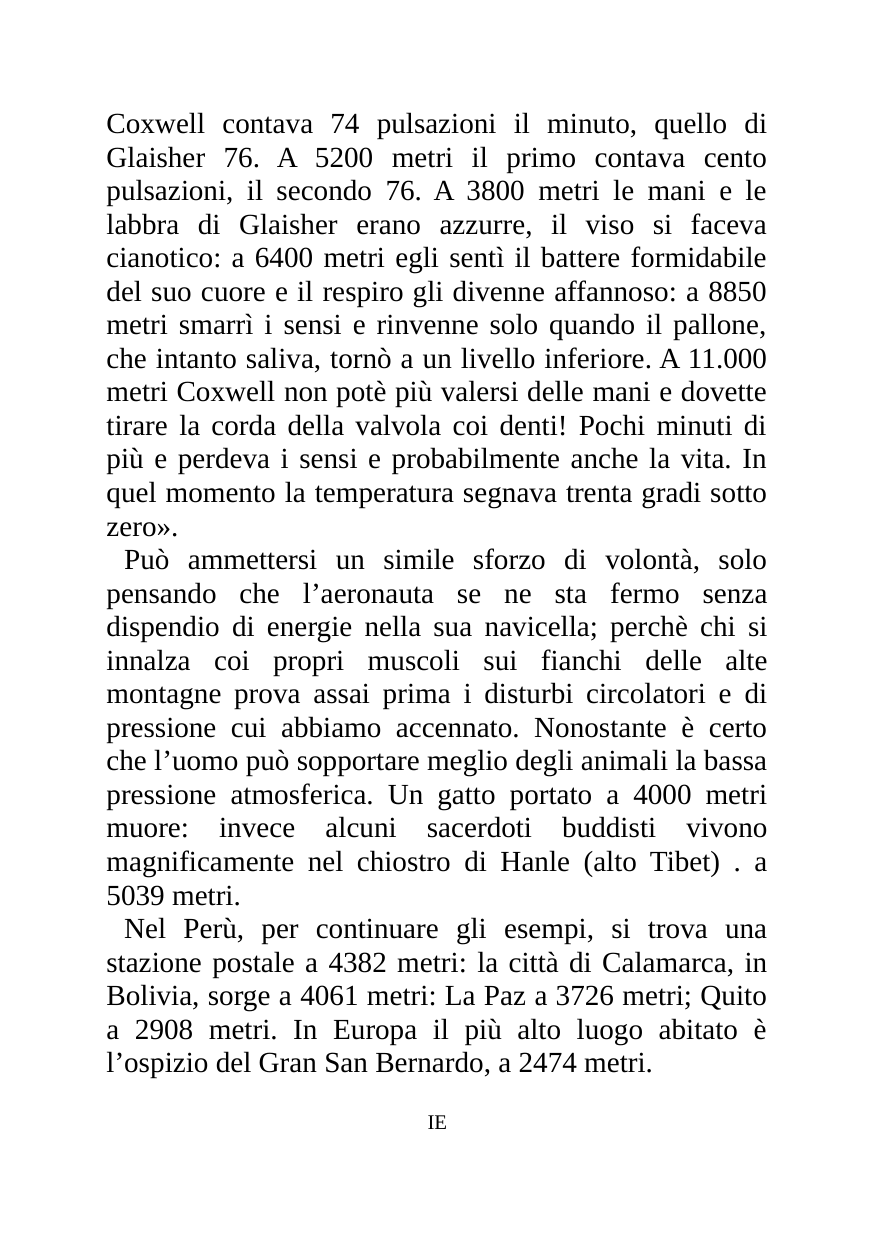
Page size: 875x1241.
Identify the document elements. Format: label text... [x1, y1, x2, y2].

text Può ammettersi un simile sforzo di volontà, solo pensando che l’aeronauta se ne sta fermo senza dispendio di energie nella sua navicella; perchè chi si innalza coi propri muscoli sui fianchi delle alte montagne prova assai prima i disturbi circolatori e di pressione cui abbiamo accennato. Nonostante è certo che l’uomo può sopportare meglio degli animali la bassa pressione atmosferica. Un gatto portato a 4000 metri muore: invece alcuni sacerdoti buddisti vivono magnificamente nel chiostro di Hanle (alto Tibet) . a 5039 metri. [106, 542, 768, 911]
text Nel Perù, per continuare gli esempi, si trova una stazione postale a 4382 metri: la città di Calamarca, in Bolivia, sorge a 4061 metri: La Paz a 3726 metri; Quito a 2908 metri. In Europa il più alto luogo abitato è l’ospizio del Gran San Bernardo, a 2474 metri. [106, 911, 768, 1079]
text Coxwell contava 74 pulsazioni il minuto, quello di Glaisher 76. A 5200 metri il primo contava cento pulsazioni, il secondo 76. A 3800 metri le mani e le labbra di Glaisher erano azzurre, il viso si faceva cianotico: a 6400 metri egli sentì il battere formidabile del suo cuore e il respiro gli divenne affannoso: a 8850 metri smarrì i sensi e rinvenne solo quando il pallone, che intanto saliva, tornò a un livello inferiore. A 11.000 metri Coxwell non potè più valersi delle mani e dovette tirare la corda della valvola coi denti! Pochi minuti di più e perdeva i sensi e probabilmente anche la vita. In quel momento la temperatura segnava trenta gradi sotto zero». [106, 106, 768, 542]
